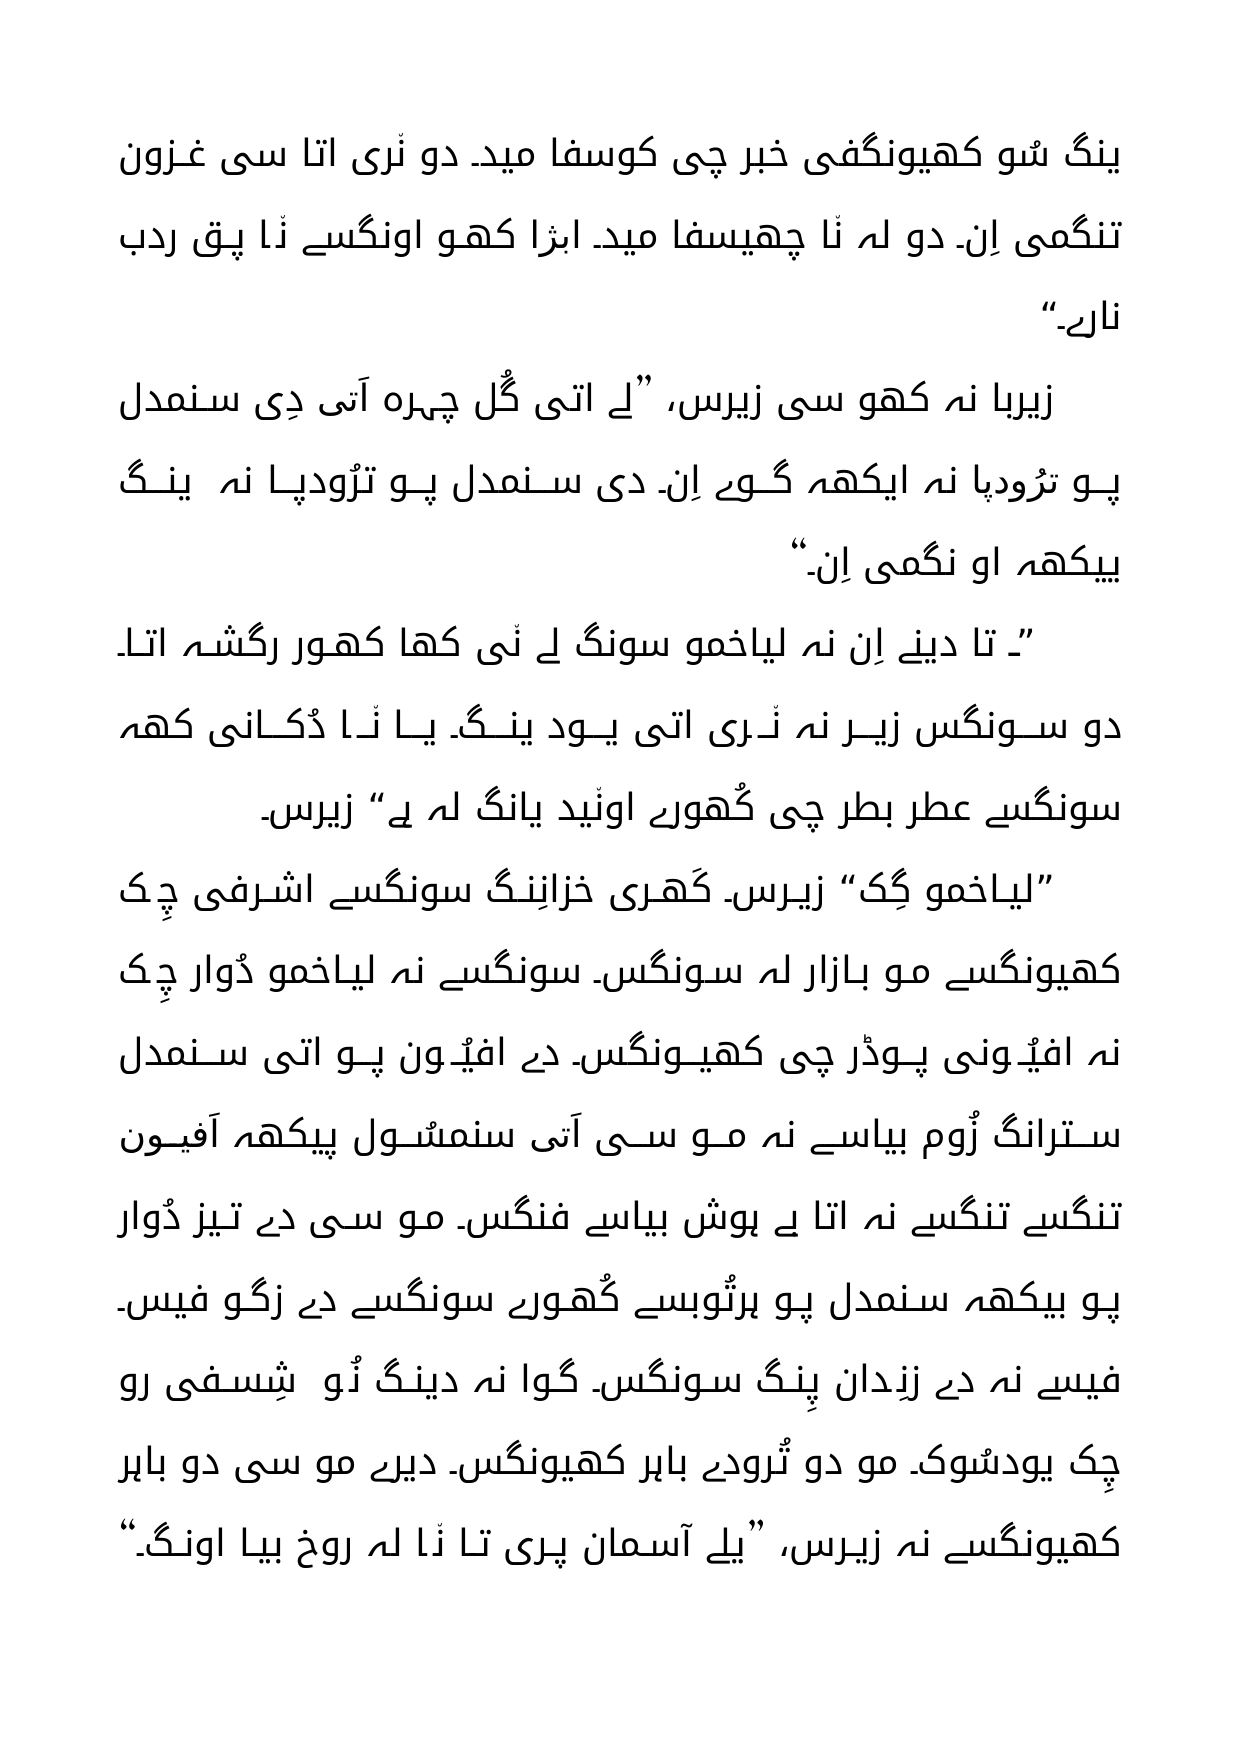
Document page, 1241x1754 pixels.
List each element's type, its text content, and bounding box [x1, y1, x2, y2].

text زیربا نہ کھو سی زیرس، ”لے اتی گُل چہرہ اَتی دِی سنمدل پو ترُودپا نہ ایکھہ گوے اِن۔ دی سنمدل پو ترُودپا نہ ینگ ییکھہ او نگمی اِن۔“ [118, 363, 1122, 598]
text ” تا دینے اِن نہ لیاخمو سونگ لے ن٘ی کھا کھور رگشہ اتا۔ دو سونگس زیر نہ ن٘ری اتی یود ینگ۔ یا ن٘ا دُکانی کھہ سونگسے عطر بطر چی کُھورے اون٘ید یانگ لہ ہے“ زیرس۔ [118, 609, 1122, 843]
text ینگ سُو کھیونگفی خبر چی کوسفا مید۔ دو ن٘ری اتا سی غزون تنگمی اِن۔ دو لہ ن٘ا چھیسفا مید۔ ابژا کھو اونگسے ن٘ا پق ردب نارے۔“ [118, 118, 1122, 353]
text ”لیاخمو گِک“ زیرس۔ کَھری خزانِنگ سونگسے اشرفی چِک کھیونگسے مو بازار لہ سونگس۔ سونگسے نہ لیاخمو دُوار چِک نہ افیُونی پوڈر چی کھیونگس۔ دے افیُون پو اتی سنمدل سترانگ زُوم بیاسے نہ مو سی اَتی سنمسُول پیکھہ اَفیون تنگسے تنگسے نہ اتا بے ہوش بیاسے فنگس۔ مو سی دے تیز دُوار پو بیکھہ سنمدل پو ہرتُوبسے کُھورے سونگسے دے زگو فیس۔ فیسے نہ دے زنِدان پِنگ سونگس۔ گوا نہ دینگ نُو شِسفی رو چِک یودسُوک۔ مو دو تُرودے باہر کھیونگس۔ دیرے مو سی دو باہر کھیونگسے نہ زیرس، ”یلے آسمان پری تا ن٘ا لہ روخ بیا اونگ۔“ [118, 854, 1122, 1579]
